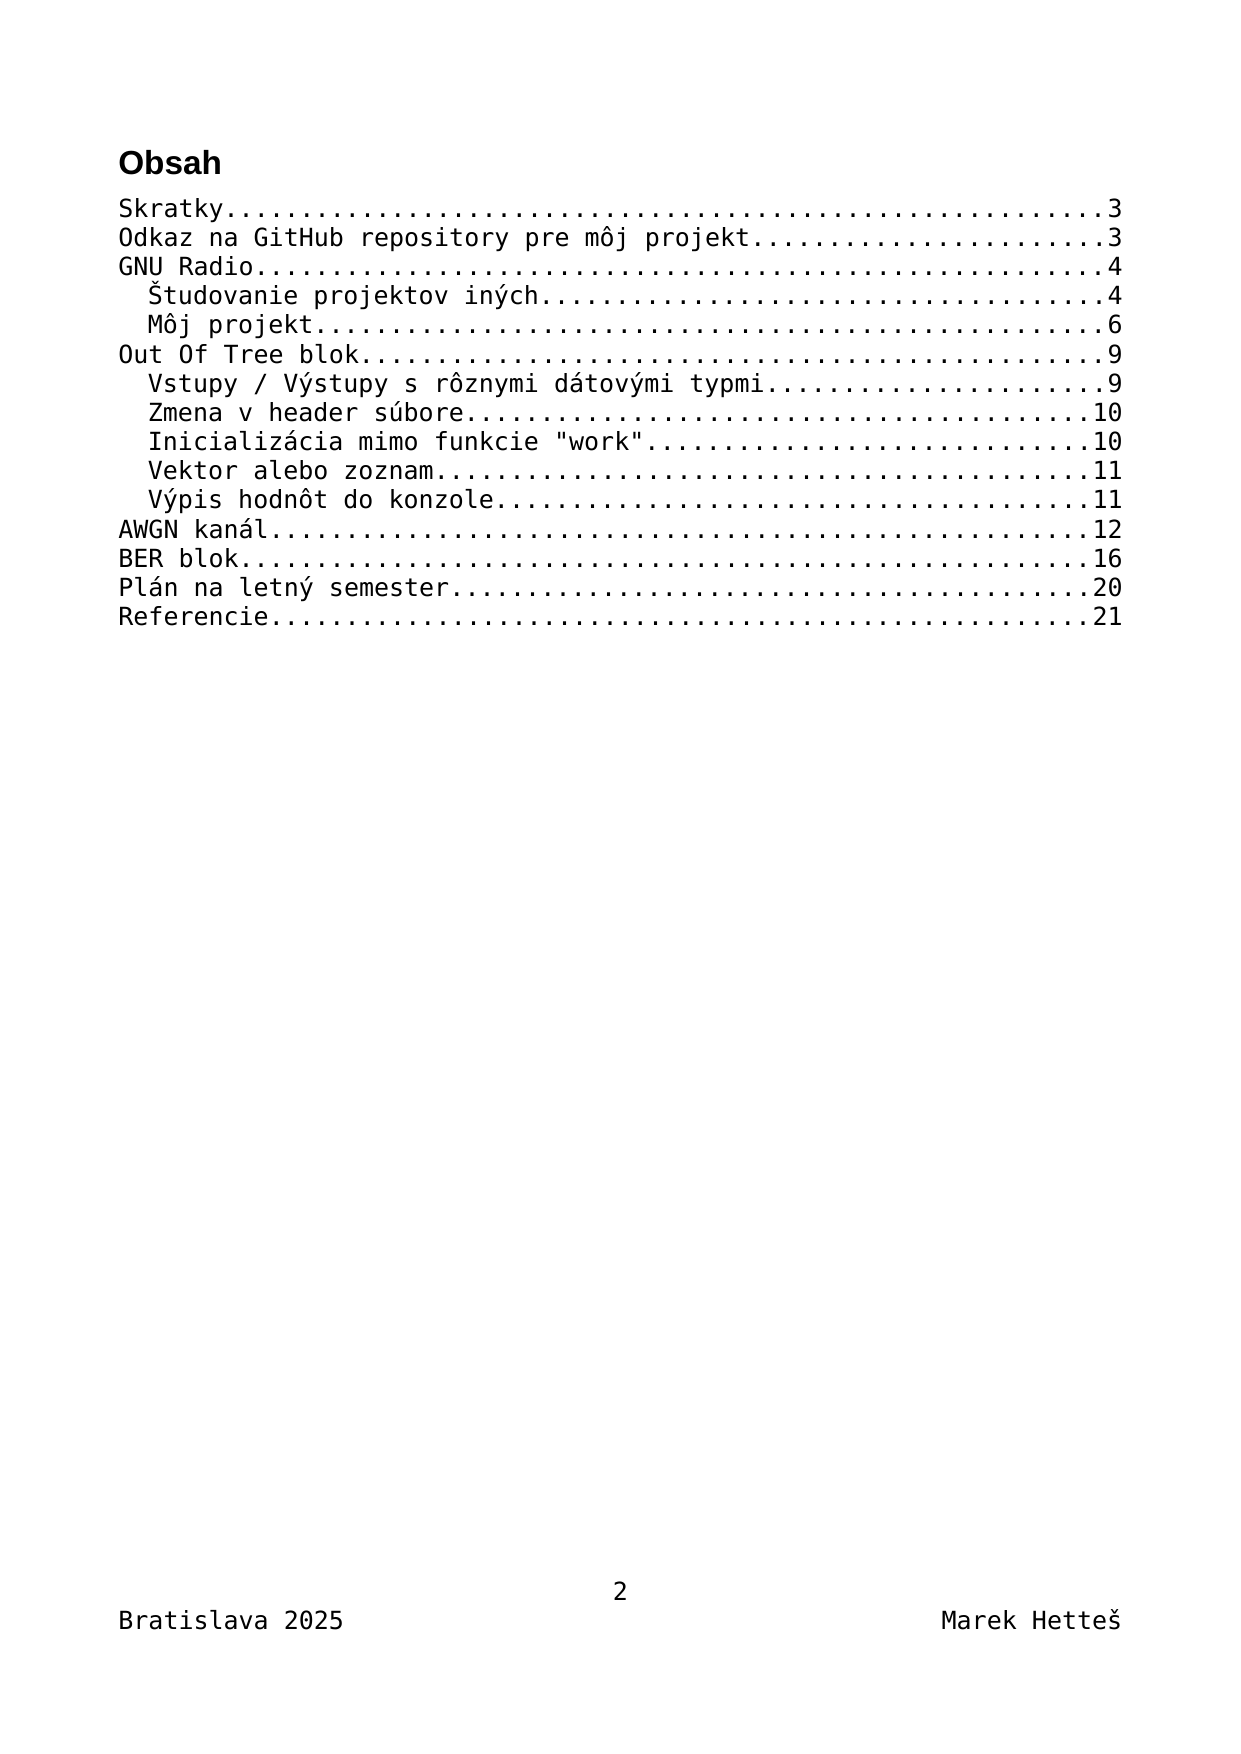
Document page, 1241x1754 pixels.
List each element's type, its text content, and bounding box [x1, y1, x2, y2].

text GNU Radio 4 [118, 252, 1122, 282]
text Plán na letný semester 20 [118, 573, 1122, 602]
text AWGN kanál 12 [118, 515, 1122, 544]
text Odkaz na GitHub repository pre môj projekt 3 [118, 223, 1122, 252]
text Vstupy / Výstupy s rôznymi dátovými typmi 9 [148, 369, 1122, 398]
subtitle Obsah [118, 143, 1122, 182]
text Výpis hodnôt do konzole 11 [148, 486, 1122, 515]
text Vektor alebo zoznam 11 [148, 457, 1122, 486]
text Out Of Tree blok 9 [118, 340, 1122, 369]
text Študovanie projektov iných 4 [148, 282, 1122, 311]
text Referencie 21 [118, 602, 1122, 632]
text BER blok 16 [118, 544, 1122, 573]
text Inicializácia mimo funkcie "work" 10 [148, 427, 1122, 457]
text Zmena v header súbore 10 [148, 398, 1122, 427]
text Skratky 3 [118, 194, 1122, 223]
text Môj projekt 6 [148, 311, 1122, 340]
